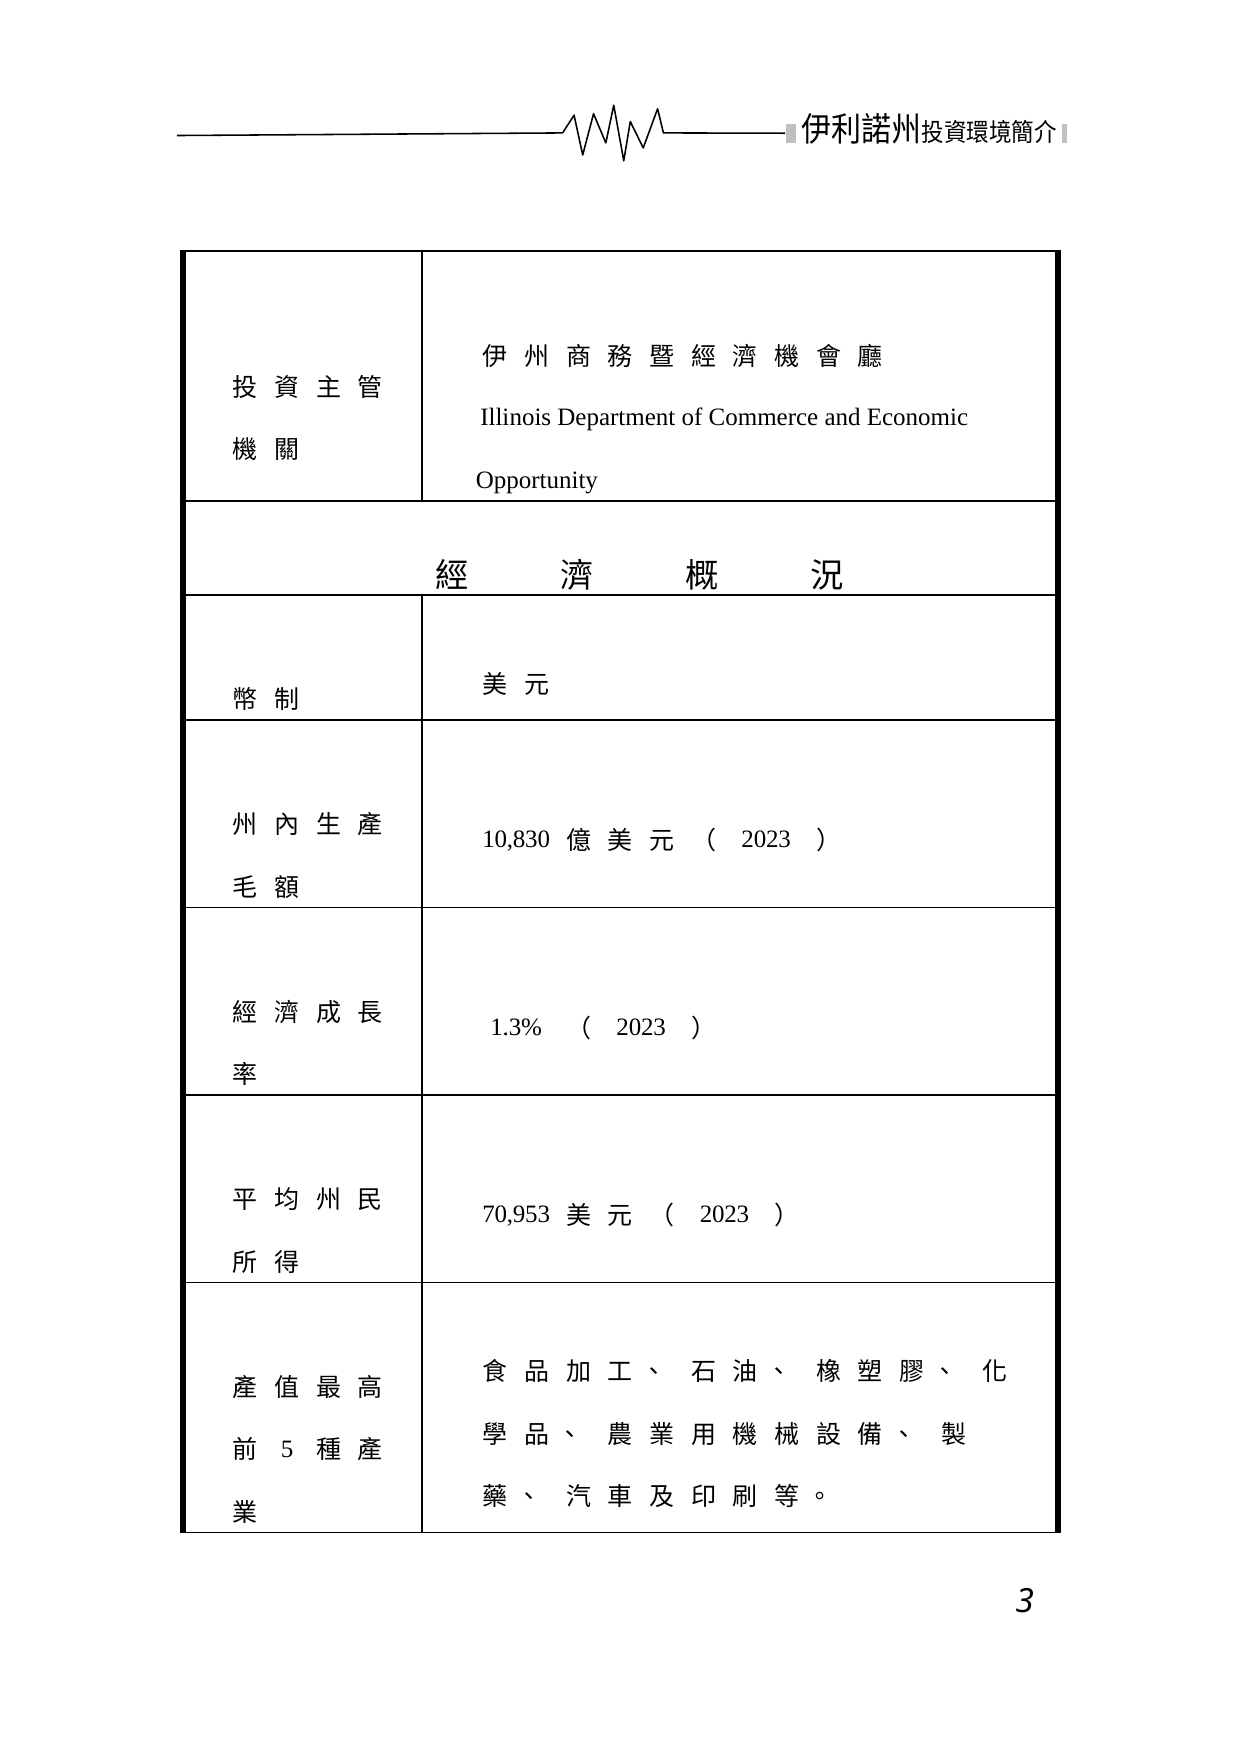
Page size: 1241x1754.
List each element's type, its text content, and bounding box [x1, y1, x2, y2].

table_cell 州內生產毛額 [186, 721, 421, 906]
table_cell 食品加工、石油、橡塑膠、化學品、農業用機械設備、製藥、汽車及印刷等。 [423, 1283, 1055, 1531]
table_cell 伊州商務暨經濟機會廳 Illinois Department of Commerce and Economic Opportunity [423, 252, 1055, 500]
table_cell 美元 [423, 596, 1055, 719]
table_cell 1.3%（2023） [423, 908, 1055, 1094]
table_cell 經 濟 概 況 [186, 502, 1055, 594]
table_cell 平均州民所得 [186, 1096, 421, 1281]
table_cell 10,830億美元（2023） [423, 721, 1055, 906]
table_cell 投資主管機關 [186, 252, 421, 500]
table_cell 經濟成長率 [186, 908, 421, 1094]
table_cell 70,953美元（2023） [423, 1096, 1055, 1281]
table_cell 產值最高前5種產業 [186, 1283, 421, 1531]
table_cell 幣制 [186, 596, 421, 719]
